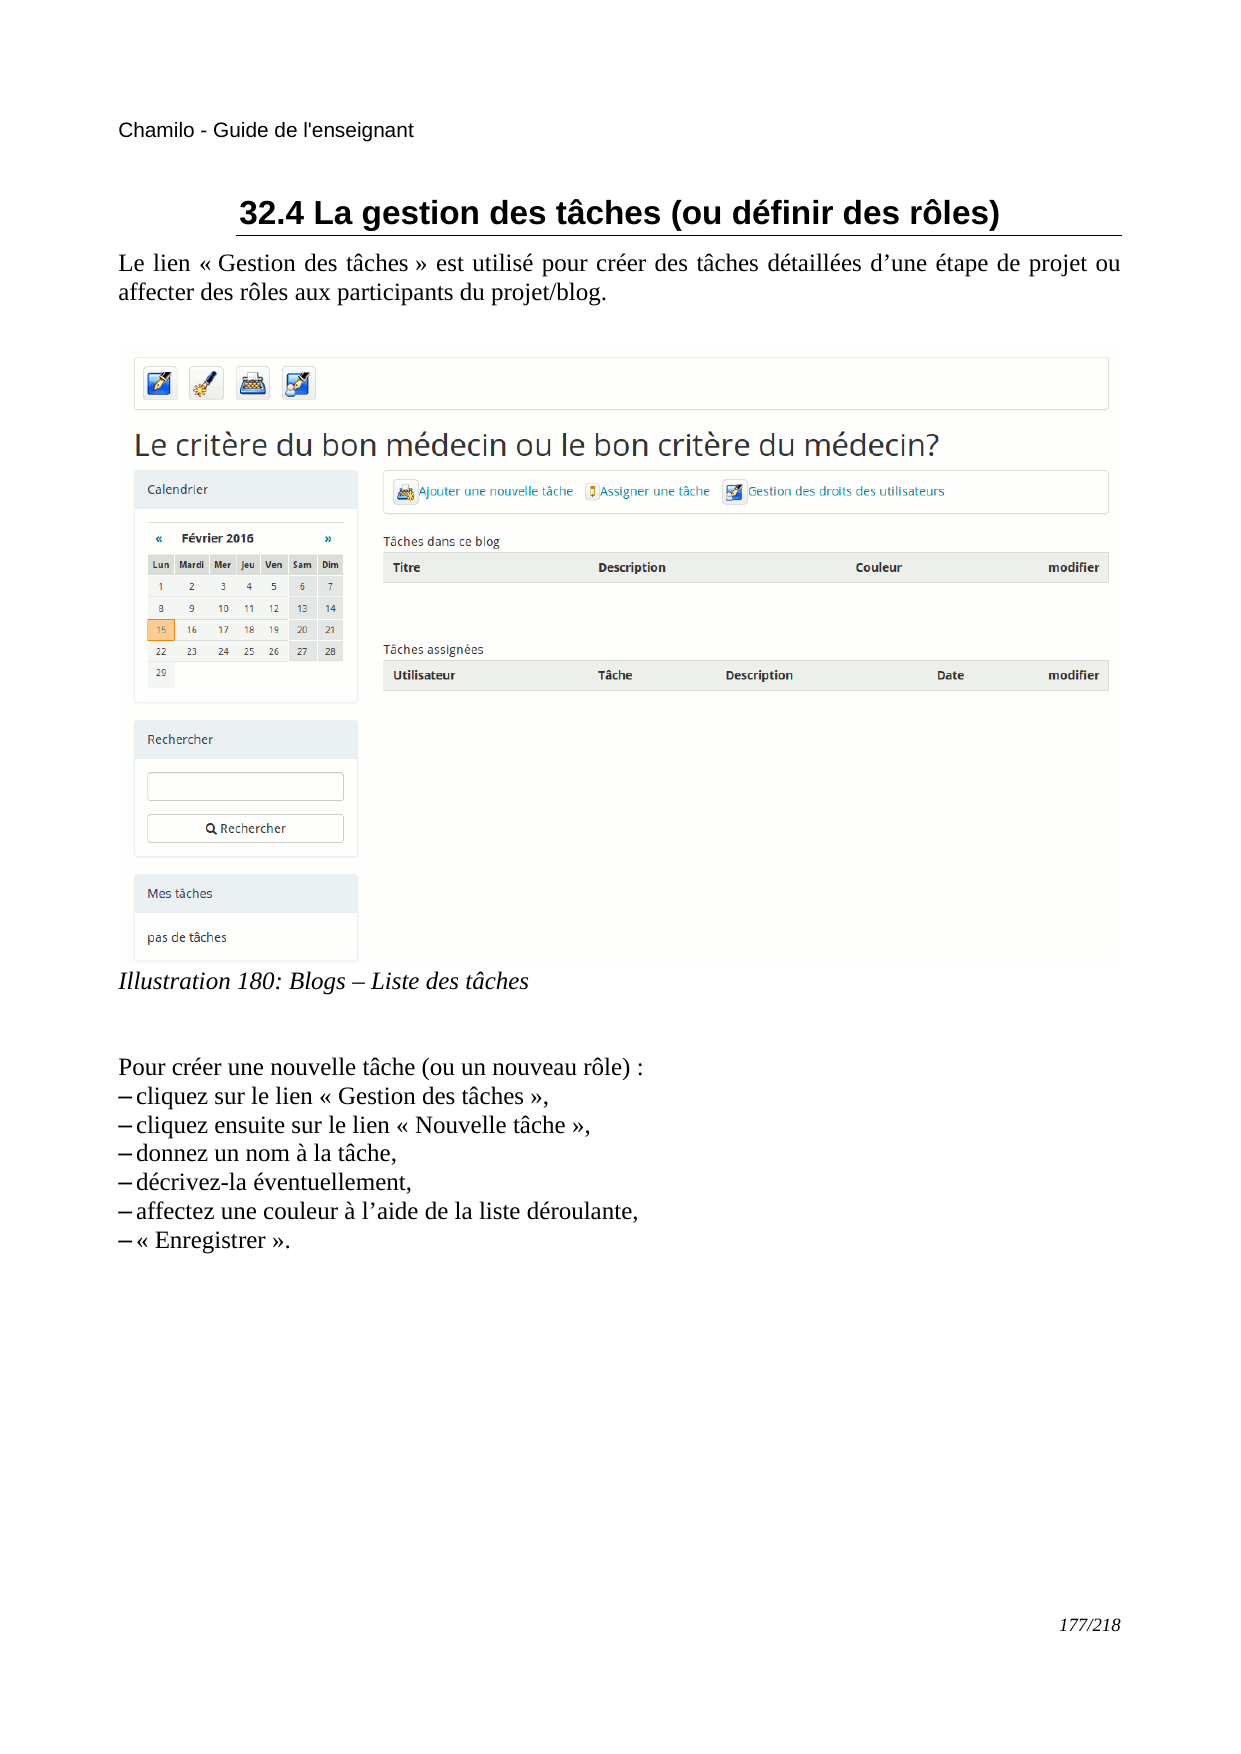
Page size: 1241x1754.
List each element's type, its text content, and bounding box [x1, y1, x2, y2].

subtitle La gestion des tâches (ou définir des rôles) [236, 190, 1122, 235]
list cliquez sur le lien « Gestion des tâches », [118, 1081, 1122, 1110]
text Le lien « Gestion des tâches » est utilisé pour créer des tâches détaillées d’une étape de projet ou affecter des rôles aux participants du projet/blog. [118, 248, 1122, 306]
text Pour créer une nouvelle tâche (ou un nouveau rôle) : [118, 1052, 1122, 1081]
list décrivez-la éventuellement, [118, 1167, 1122, 1196]
text Illustration 180: Blogs – Liste des tâches [118, 966, 1122, 995]
list cliquez ensuite sur le lien « Nouvelle tâche », [118, 1110, 1122, 1138]
picture [118, 346, 1122, 966]
list donnez un nom à la tâche, [118, 1138, 1122, 1167]
list « Enregistrer ». [118, 1225, 1122, 1253]
list affectez une couleur à l’aide de la liste déroulante, [118, 1196, 1122, 1225]
